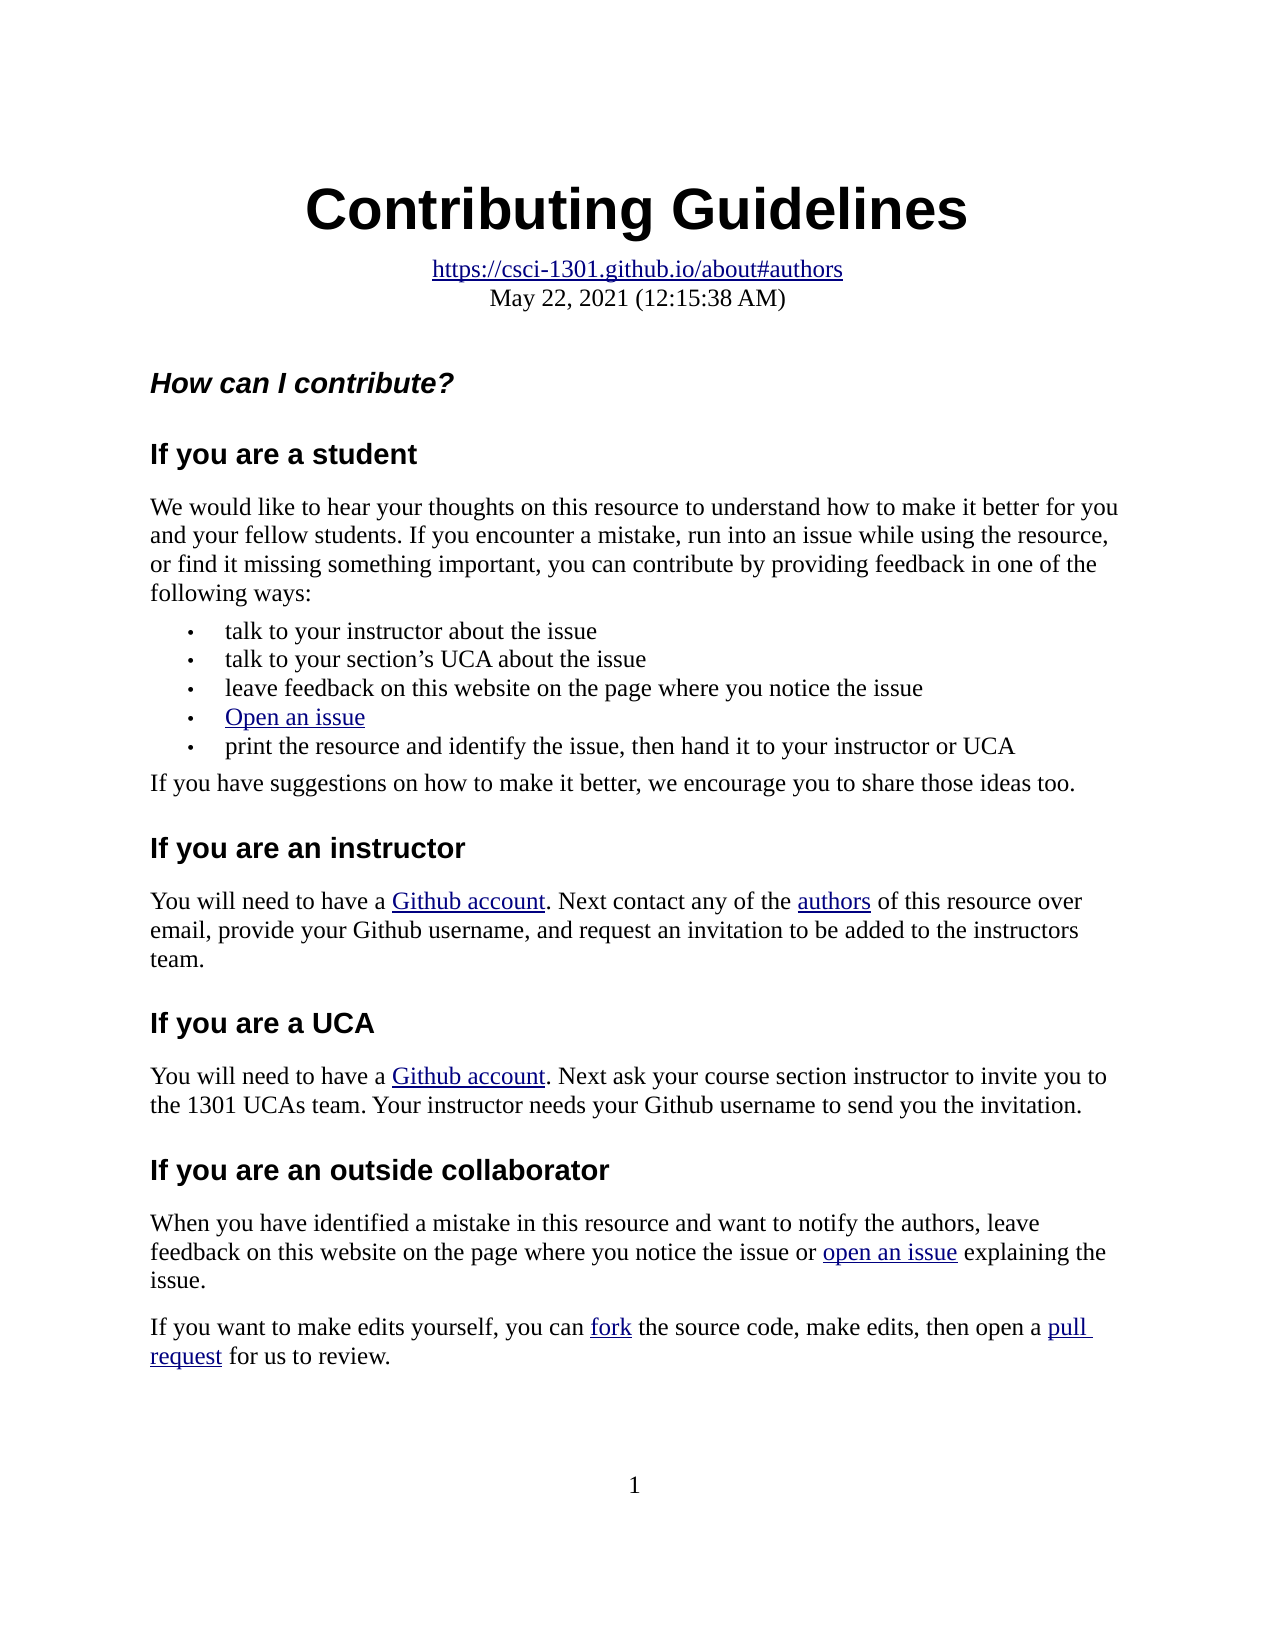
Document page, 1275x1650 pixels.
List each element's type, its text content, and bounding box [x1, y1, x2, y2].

list leave feedback on this website on the page where you notice the issue [187, 673, 1125, 702]
subtitle If you are an outside collaborator [150, 1153, 1125, 1186]
list talk to your instructor about the issue [187, 616, 1125, 644]
text You will need to have a Github account. Next ask your course section instructor to invite you to the 1301 UCAs team. Your instructor needs your Github username to send you the invitation. [150, 1061, 1125, 1119]
list print the resource and identify the issue, then hand it to your instructor or UCA [187, 731, 1125, 759]
subtitle If you are a student [150, 437, 1125, 470]
text If you have suggestions on how to make it better, we encourage you to share those ideas too. [150, 768, 1125, 797]
text When you have identified a mistake in this resource and want to notify the authors, leave feedback on this website on the page where you notice the issue or open an issue explaining the issue. [150, 1208, 1125, 1294]
text May 22, 2021 (12:15:38 AM) [150, 283, 1125, 312]
text You will need to have a Github account. Next contact any of the authors of this resource over email, provide your Github username, and request an invitation to be added to the instructors team. [150, 886, 1125, 972]
list talk to your section’s UCA about the issue [187, 644, 1125, 673]
text https://csci-1301.github.io/about#authors [150, 254, 1125, 283]
list Open an issue [187, 702, 1125, 731]
title Contributing Guidelines [150, 175, 1125, 242]
text We would like to hear your thoughts on this resource to understand how to make it better for you and your fellow students. If you encounter a mistake, run into an issue while using the resource, or find it missing something important, you can contribute by providing feedback in one of the following ways: [150, 492, 1125, 607]
subtitle How can I contribute? [150, 366, 1125, 399]
text If you want to make edits yourself, you can fork the source code, make edits, then open a pull request for us to review. [150, 1312, 1125, 1369]
subtitle If you are an instructor [150, 831, 1125, 865]
subtitle If you are a UCA [150, 1006, 1125, 1040]
